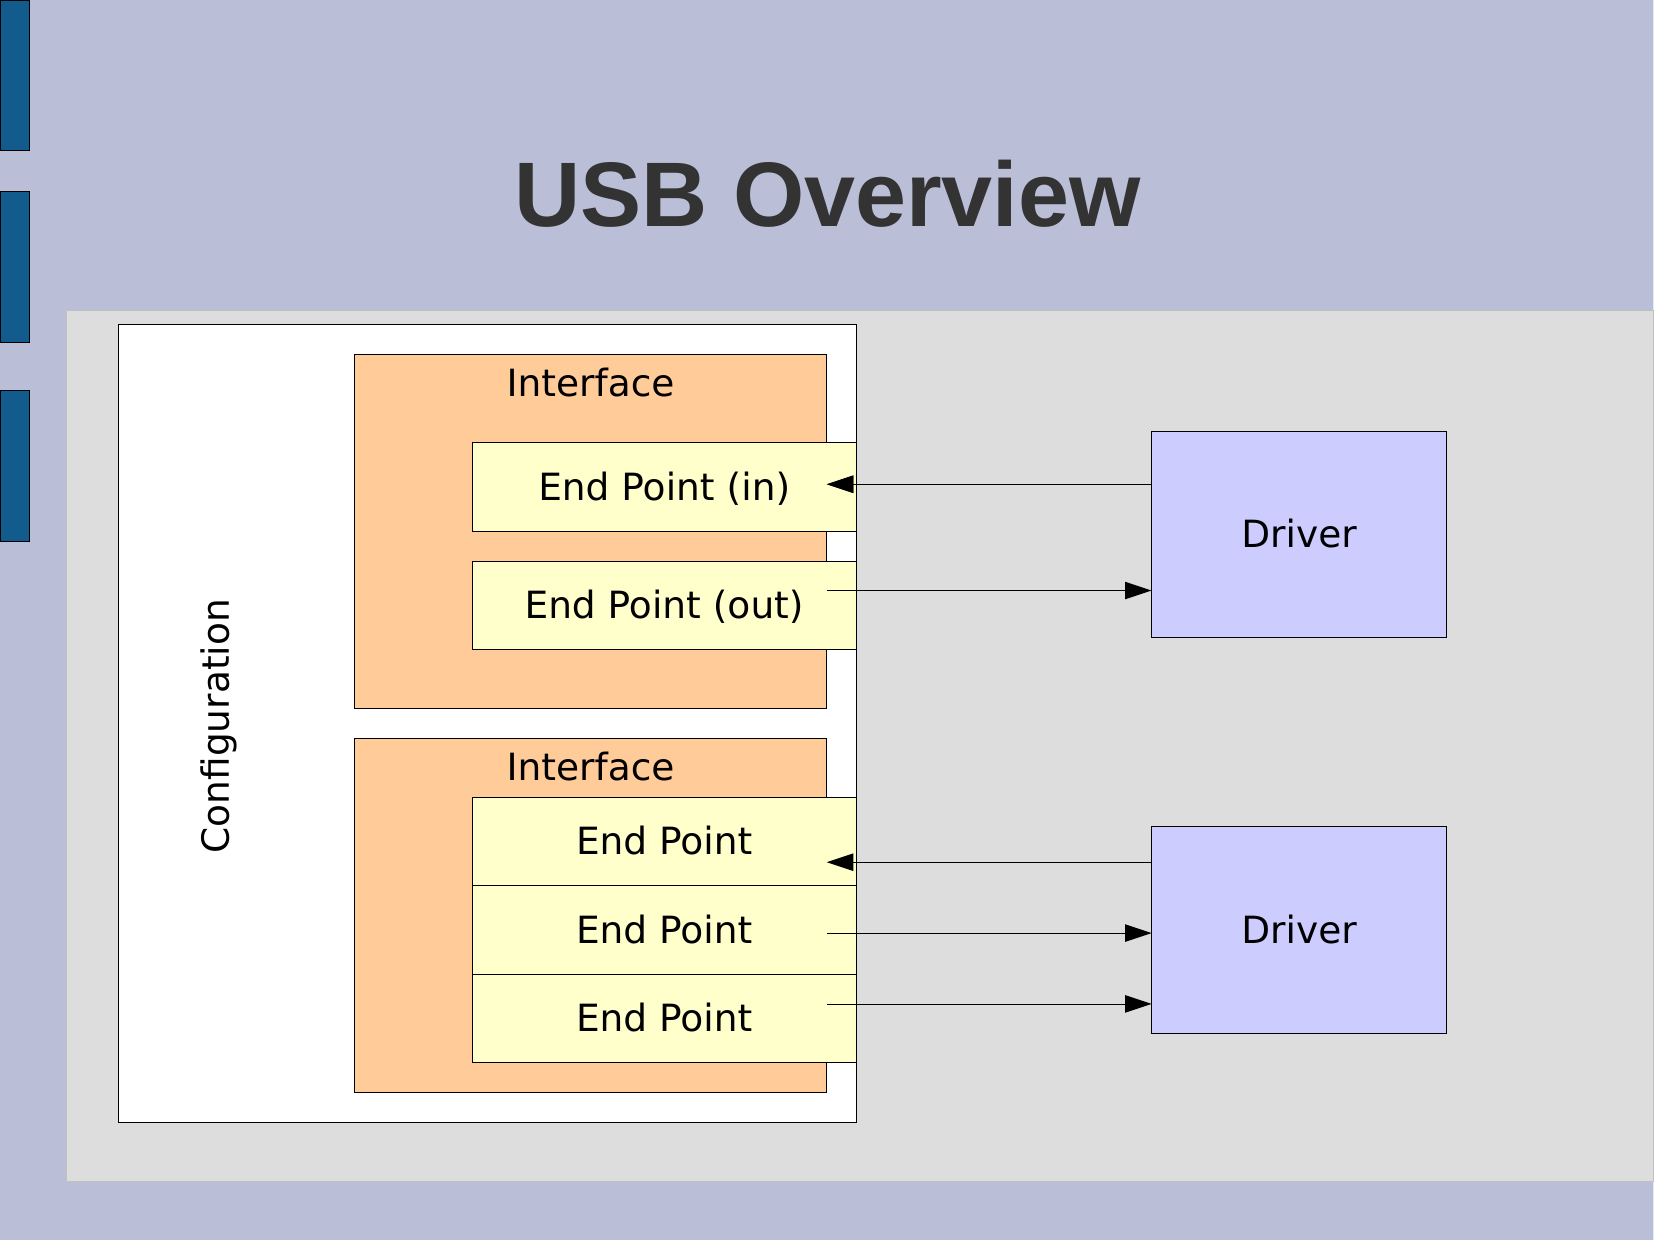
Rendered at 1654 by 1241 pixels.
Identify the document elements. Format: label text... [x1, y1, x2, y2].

text_box End Point [472, 974, 857, 1063]
text_box [827, 532, 857, 561]
text_box End Point (out) [472, 561, 857, 650]
text_box Interface [354, 738, 827, 1093]
text_box Driver [1151, 431, 1447, 638]
text_box End Point (in) [472, 442, 857, 532]
text_box Driver [1151, 826, 1447, 1034]
text_box Interface [354, 354, 827, 709]
text_box Configuration [186, 395, 266, 869]
text_box [118, 324, 857, 1123]
text_box End Point [472, 885, 857, 974]
title USB Overview [121, 98, 1534, 291]
text_box End Point [472, 797, 857, 885]
